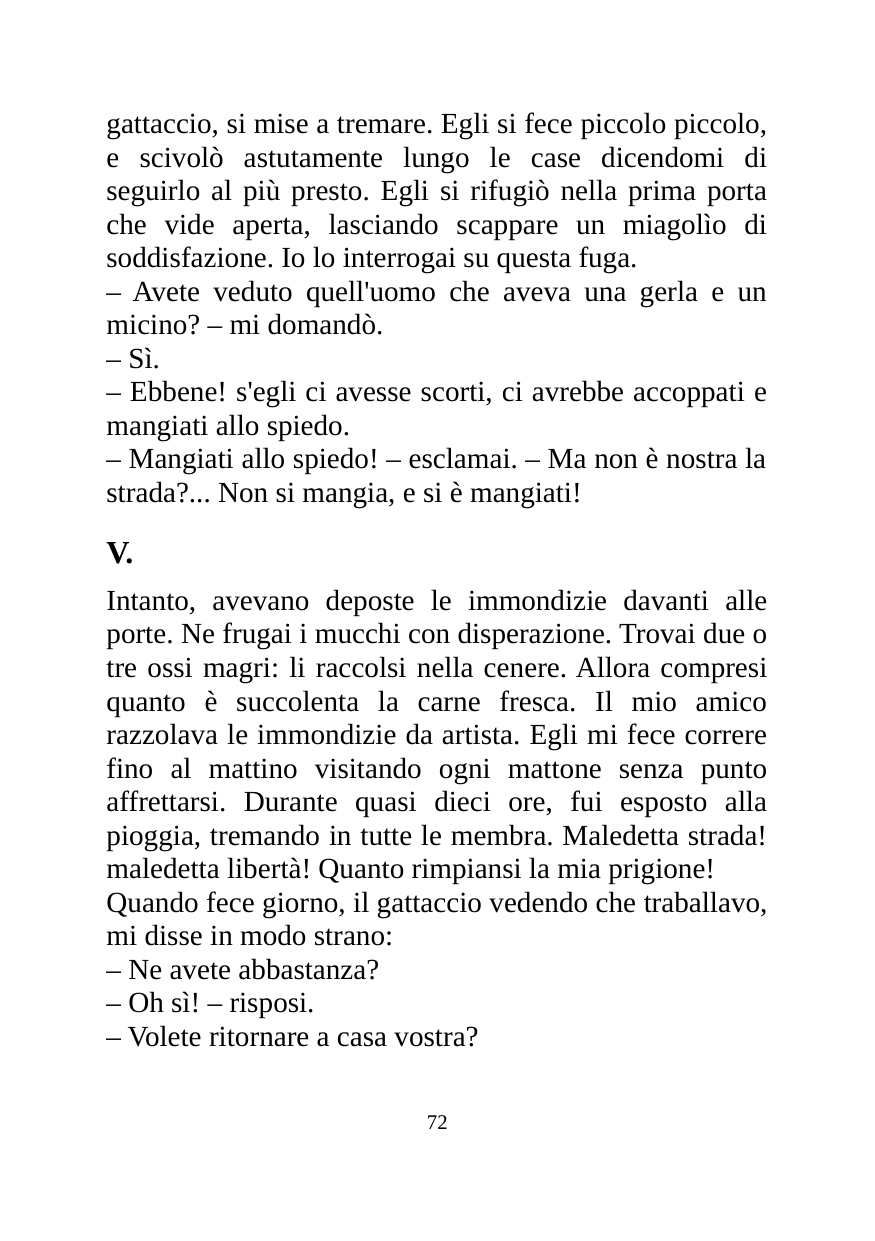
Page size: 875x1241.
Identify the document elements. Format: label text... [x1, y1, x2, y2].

text – Sì. [106, 341, 768, 374]
text – Ebbene! s'egli ci avesse scorti, ci avrebbe accoppati e mangiati allo spiedo. [106, 374, 768, 442]
text Intanto, avevano deposte le immondizie davanti alle porte. Ne frugai i mucchi con disperazione. Trovai due o tre ossi magri: li raccolsi nella cenere. Allora compresi quanto è succolenta la carne fresca. Il mio amico razzolava le immondizie da artista. Egli mi fece correre fino al mattino visitando ogni mattone senza punto affrettarsi. Durante quasi dieci ore, fui esposto alla pioggia, tremando in tutte le membra. Maledetta strada! maledetta libertà! Quanto rimpiansi la mia prigione! [106, 583, 768, 885]
text gattaccio, si mise a tremare. Egli si fece piccolo piccolo, e scivolò astutamente lungo le case dicendomi di seguirlo al più presto. Egli si rifugiò nella prima porta che vide aperta, lasciando scappare un miagolìo di soddisfazione. Io lo interrogai su questa fuga. [106, 106, 768, 274]
subtitle V. [106, 534, 768, 571]
text – Ne avete abbastanza? [106, 952, 768, 986]
text – Volete ritornare a casa vostra? [106, 1019, 768, 1053]
text Quando fece giorno, il gattaccio vedendo che traballavo, mi disse in modo strano: [106, 885, 768, 952]
text – Avete veduto quell'uomo che aveva una gerla e un micino? – mi domandò. [106, 274, 768, 341]
text – Mangiati allo spiedo! – esclamai. – Ma non è nostra la strada?... Non si mangia, e si è mangiati! [106, 442, 768, 509]
text – Oh sì! – risposi. [106, 986, 768, 1019]
